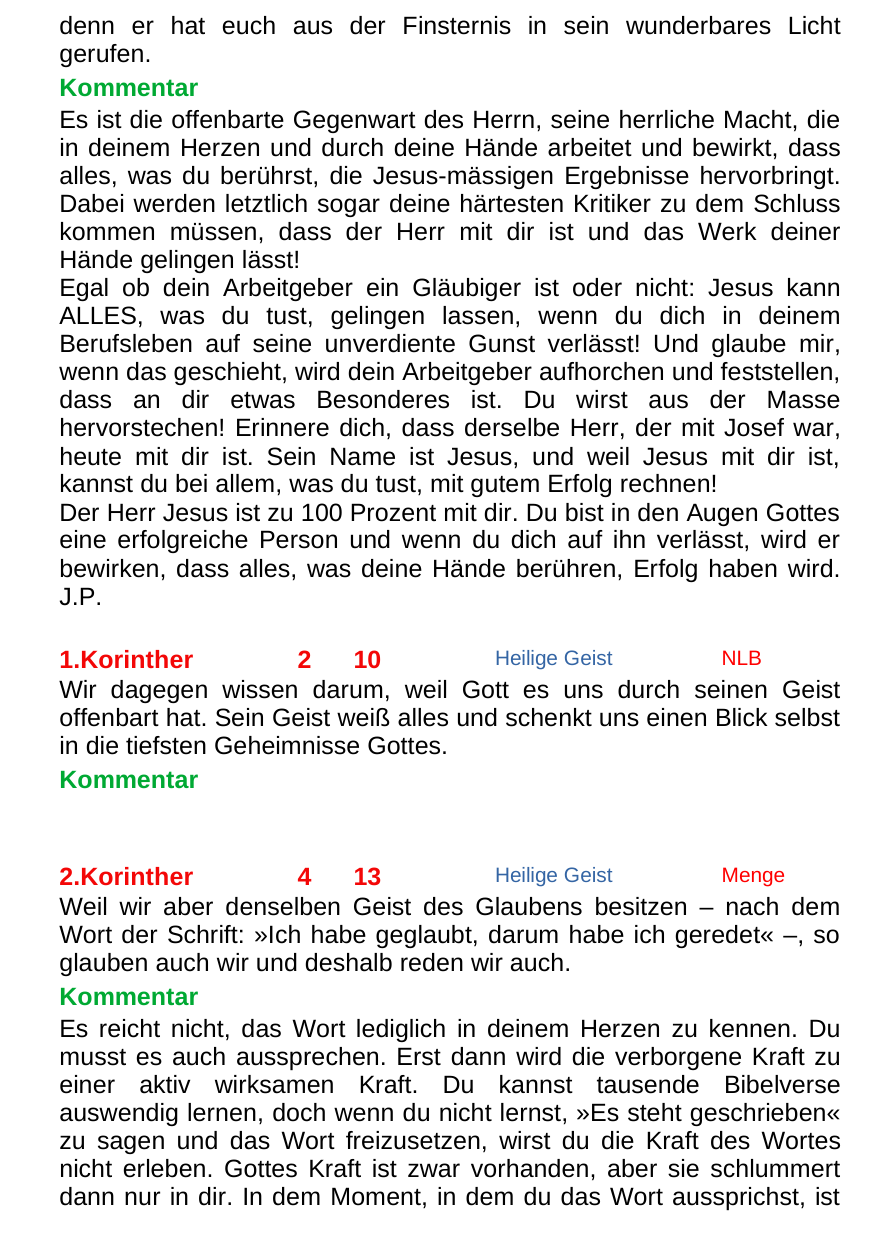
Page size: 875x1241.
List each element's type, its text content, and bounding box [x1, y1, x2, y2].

table_cell [427, 863, 495, 893]
table_cell [353, 766, 427, 795]
table_cell NLB [721, 646, 844, 676]
table_cell [298, 766, 342, 795]
table_cell Heilige Geist [495, 863, 677, 893]
table_cell [59, 611, 844, 646]
table_cell [342, 863, 353, 893]
table_cell Heilige Geist [495, 646, 677, 676]
table_cell 13 [353, 863, 427, 893]
table_cell Kommentar [59, 74, 206, 103]
table_cell Kommentar [59, 766, 206, 795]
table_cell [298, 74, 342, 103]
table_cell [342, 983, 353, 1012]
table_cell [495, 983, 677, 1012]
table_cell 1.Korinther [59, 646, 297, 676]
table_cell [342, 646, 353, 676]
table_cell [59, 68, 844, 74]
table_cell denn er hat euch aus der Finsternis in sein wunderbares Licht gerufen. [59, 12, 842, 68]
table_cell [721, 983, 842, 1012]
table_cell [677, 646, 721, 676]
table_cell Es ist die offenbarte Gegenwart des Herrn, seine herrliche Macht, die in deinem Herzen und durch deine Hände arbeitet und bewirkt, dass alles, was du berührst, die Jesus-mässigen Ergebnisse hervorbringt. Dabei werden letztlich sogar deine härtesten Kritiker zu dem Schluss kommen müssen, dass der Herr mit dir ist und das Werk deiner Hände gelingen lässt! Egal ob dein Arbeitgeber ein Gläubiger ist oder nicht: Jesus kann ALLES, was du tust, gelingen lassen, wenn du dich in deinem Berufsleben auf seine unverdiente Gunst verlässt! Und glaube mir, wenn das geschieht, wird dein Arbeitgeber aufhorchen und feststellen, dass an dir etwas Besonderes ist. Du wirst aus der Masse hervorstechen! Erinnere dich, dass derselbe Herr, der mit Josef war, heute mit dir ist. Sein Name ist Jesus, und weil Jesus mit dir ist, kannst du bei allem, was du tust, mit gutem Erfolg rechnen! Der Herr Jesus ist zu 100 Prozent mit dir. Du bist in den Augen Gottes eine erfolgreiche Person und wenn du dich auf ihn verlässt, wird er bewirken, dass alles, was deine Hände berühren, Erfolg haben wird. J.P. [59, 106, 842, 611]
table_cell [298, 983, 342, 1012]
table_cell 10 [353, 646, 427, 676]
table_cell [206, 983, 297, 1012]
table_cell [59, 760, 844, 766]
table_cell Menge [721, 863, 844, 893]
table_cell [353, 983, 427, 1012]
table_cell [353, 74, 427, 103]
table_cell [427, 74, 495, 103]
table_cell 2 [298, 646, 342, 676]
table_cell [677, 983, 721, 1012]
table_cell Weil wir aber denselben Geist des Glaubens besitzen – nach dem Wort der Schrift: »Ich habe geglaubt, darum habe ich geredet« –, so glauben auch wir und deshalb reden wir auch. [59, 893, 842, 977]
table_cell Kommentar [59, 983, 206, 1012]
table_cell [427, 983, 495, 1012]
table_cell Es reicht nicht, das Wort lediglich in deinem Herzen zu kennen. Du musst es auch aussprechen. Erst dann wird die verborgene Kraft zu einer aktiv wirksamen Kraft. Du kannst tausende Bibelverse auswendig lernen, doch wenn du nicht lernst, »Es steht geschrieben« zu sagen und das Wort freizusetzen, wirst du die Kraft des Wortes nicht erleben. Gottes Kraft ist zwar vorhanden, aber sie schlummert dann nur in dir. In dem Moment, in dem du das Wort aussprichst, ist [59, 1015, 842, 1211]
table_cell [677, 74, 721, 103]
table_cell [495, 766, 677, 795]
table_cell [427, 766, 495, 795]
table_cell [59, 977, 844, 983]
table_cell [677, 766, 721, 795]
table_cell [721, 74, 842, 103]
table_cell [427, 646, 495, 676]
table_cell 2.Korinther [59, 863, 297, 893]
table_cell [59, 828, 844, 863]
table_cell [495, 74, 677, 103]
table_cell Wir dagegen wissen darum, weil Gott es uns durch seinen Geist offenbart hat. Sein Geist weiß alles und schenkt uns einen Blick selbst in die tiefsten Geheimnisse Gottes. [59, 676, 842, 760]
table_cell [677, 863, 721, 893]
table_cell [342, 766, 353, 795]
table_cell [342, 74, 353, 103]
table_cell 4 [298, 863, 342, 893]
table_cell [721, 766, 842, 795]
table_cell [206, 766, 297, 795]
table_cell [206, 74, 297, 103]
table_cell [59, 798, 842, 827]
